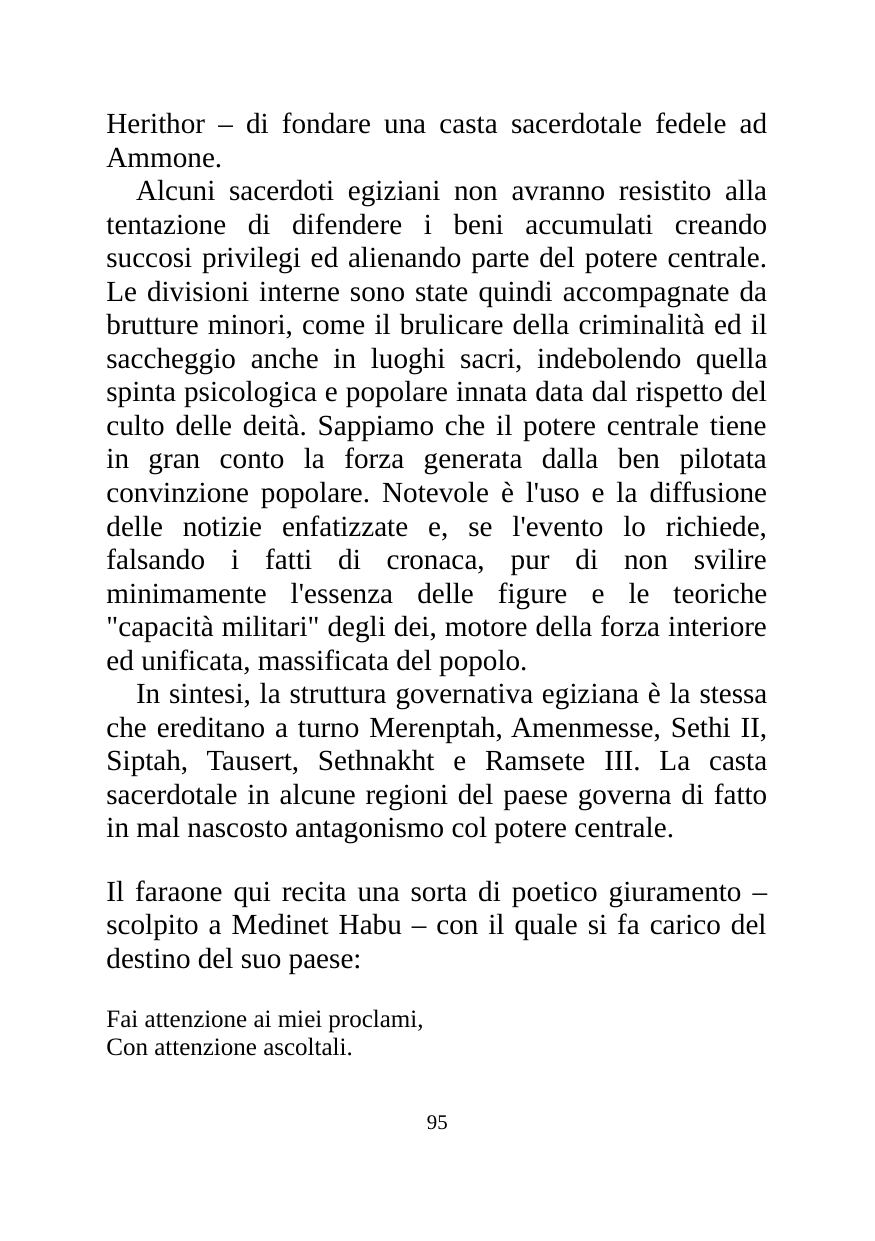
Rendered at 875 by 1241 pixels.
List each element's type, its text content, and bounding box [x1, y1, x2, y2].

text Herithor – di fondare una casta sacerdotale fedele ad Ammone. [106, 106, 768, 173]
text Fai attenzione ai miei proclami, Con attenzione ascoltali. [106, 1004, 768, 1061]
text Alcuni sacerdoti egiziani non avranno resistito alla tentazione di difendere i beni accumulati creando succosi privilegi ed alienando parte del potere centrale. Le divisioni interne sono state quindi accompagnate da brutture minori, come il brulicare della criminalità ed il saccheggio anche in luoghi sacri, indebolendo quella spinta psicologica e popolare innata data dal rispetto del culto delle deità. Sappiamo che il potere centrale tiene in gran conto la forza generata dalla ben pilotata convinzione popolare. Notevole è l'uso e la diffusione delle notizie enfatizzate e, se l'evento lo richiede, falsando i fatti di cronaca, pur di non svilire minimamente l'essenza delle figure e le teoriche "capacità militari" degli dei, motore della forza interiore ed unificata, massificata del popolo. [106, 173, 768, 676]
text In sintesi, la struttura governativa egiziana è la stessa che ereditano a turno Merenptah, Amenmesse, Sethi II, Siptah, Tausert, Sethnakht e Ramsete III. La casta sacerdotale in alcune regioni del paese governa di fatto in mal nascosto antagonismo col potere centrale. [106, 676, 768, 844]
text Il faraone qui recita una sorta di poetico giuramento – scolpito a Medinet Habu – con il quale si fa carico del destino del suo paese: [106, 874, 768, 974]
